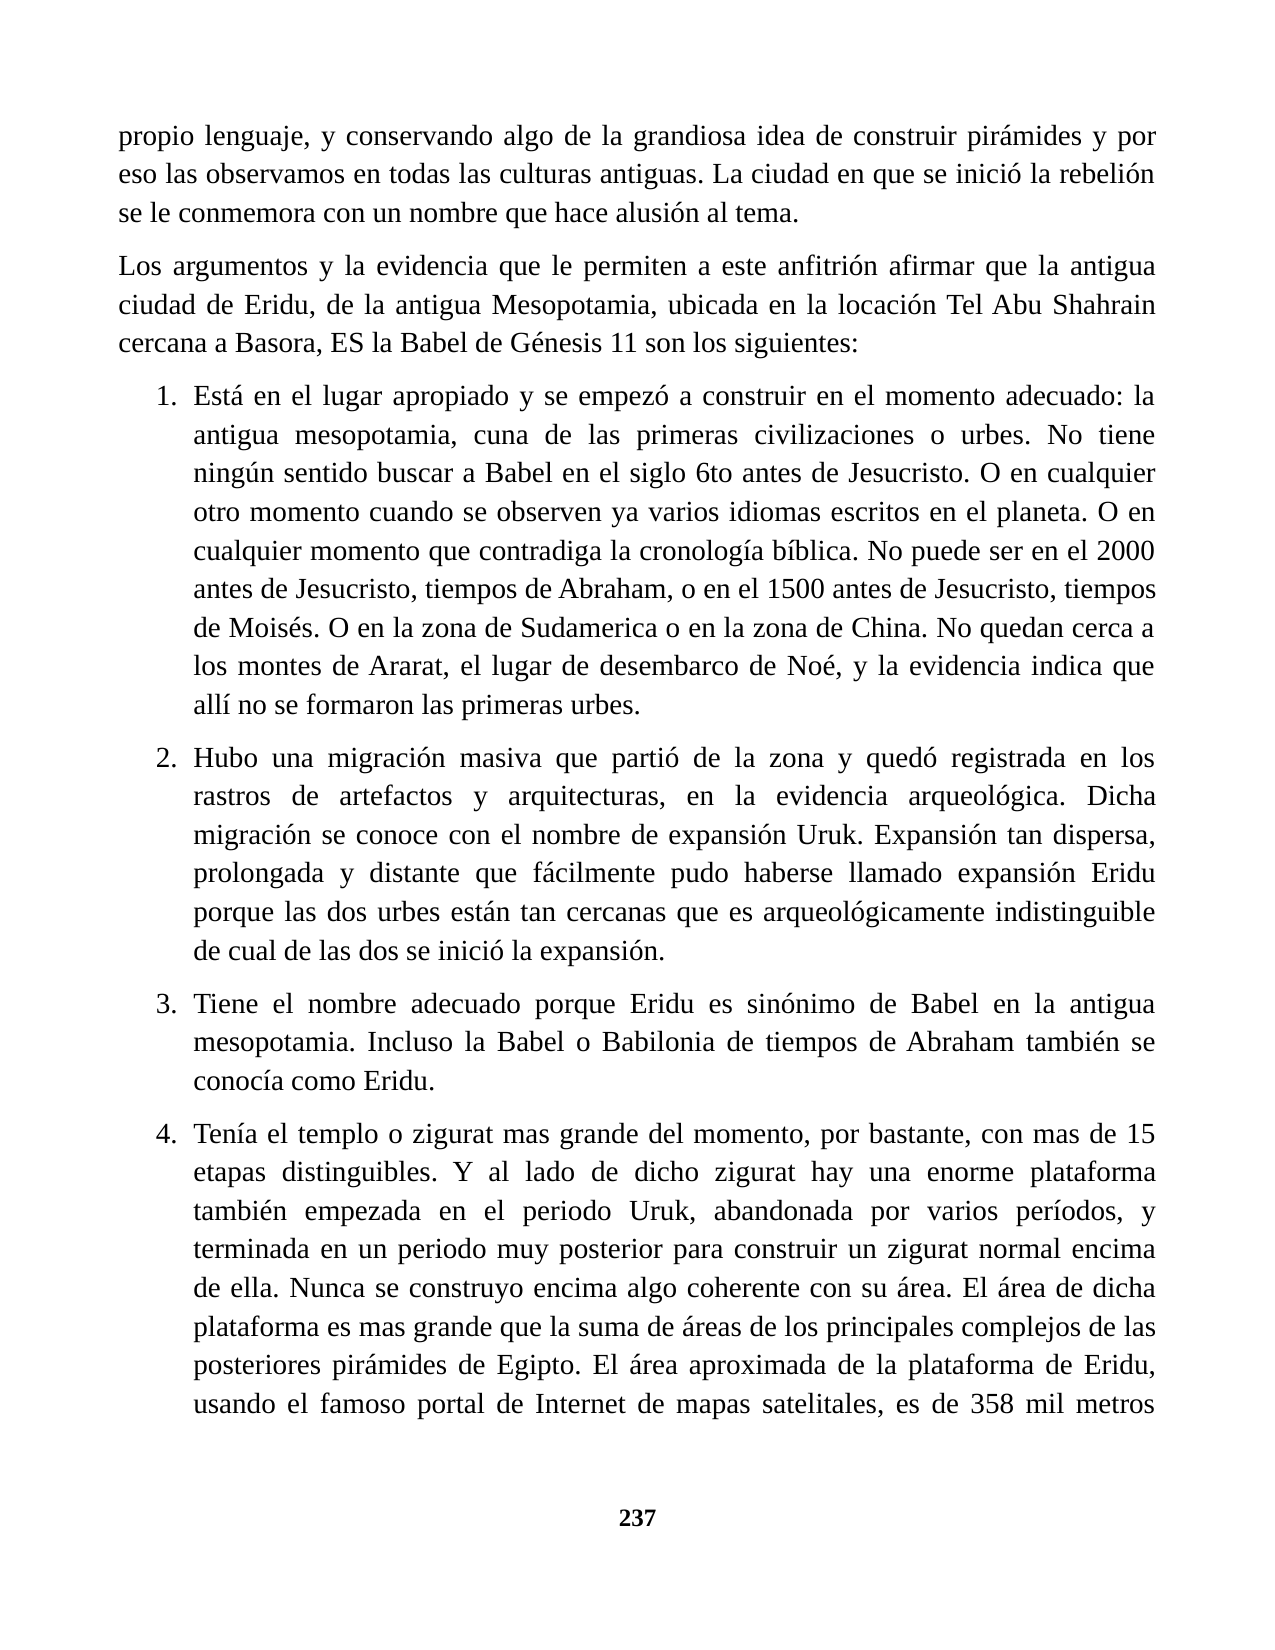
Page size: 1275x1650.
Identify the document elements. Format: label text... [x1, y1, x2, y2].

text propio lenguaje, y conservando algo de la grandiosa idea de construir pirámides y por eso las observamos en todas las culturas antiguas. La ciudad en que se inició la rebelión se le conmemora con un nombre que hace alusión al tema. [118, 118, 1157, 229]
list Tenía el templo o zigurat mas grande del momento, por bastante, con mas de 15 etapas distinguibles. Y al lado de dicho zigurat hay una enorme plataforma también empezada en el periodo Uruk, abandonada por varios períodos, y terminada en un periodo muy posterior para construir un zigurat normal encima de ella. Nunca se construyo encima algo coherente con su área. El área de dicha plataforma es mas grande que la suma de áreas de los principales complejos de las posteriores pirámides de Egipto. El área aproximada de la plataforma de Eridu, usando el famoso portal de Internet de mapas satelitales, es de 358 mil metros [156, 1116, 1157, 1419]
list Hubo una migración masiva que partió de la zona y quedó registrada en los rastros de artefactos y arquitecturas, en la evidencia arqueológica. Dicha migración se conoce con el nombre de expansión Uruk. Expansión tan dispersa, prolongada y distante que fácilmente pudo haberse llamado expansión Eridu porque las dos urbes están tan cercanas que es arqueológicamente indistinguible de cual de las dos se inició la expansión. [156, 740, 1157, 966]
list Tiene el nombre adecuado porque Eridu es sinónimo de Babel en la antigua mesopotamia. Incluso la Babel o Babilonia de tiempos de Abraham también se conocía como Eridu. [156, 986, 1157, 1096]
text Los argumentos y la evidencia que le permiten a este anfitrión afirmar que la antigua ciudad de Eridu, de la antigua Mesopotamia, ubicada en la locación Tel Abu Shahrain cercana a Basora, ES la Babel de Génesis 11 son los siguientes: [118, 248, 1157, 359]
list Está en el lugar apropiado y se empezó a construir en el momento adecuado: la antigua mesopotamia, cuna de las primeras civilizaciones o urbes. No tiene ningún sentido buscar a Babel en el siglo 6to antes de Jesucristo. O en cualquier otro momento cuando se observen ya varios idiomas escritos en el planeta. O en cualquier momento que contradiga la cronología bíblica. No puede ser en el 2000 antes de Jesucristo, tiempos de Abraham, o en el 1500 antes de Jesucristo, tiempos de Moisés. O en la zona de Sudamerica o en la zona de China. No quedan cerca a los montes de Ararat, el lugar de desembarco de Noé, y la evidencia indica que allí no se formaron las primeras urbes. [156, 378, 1157, 720]
